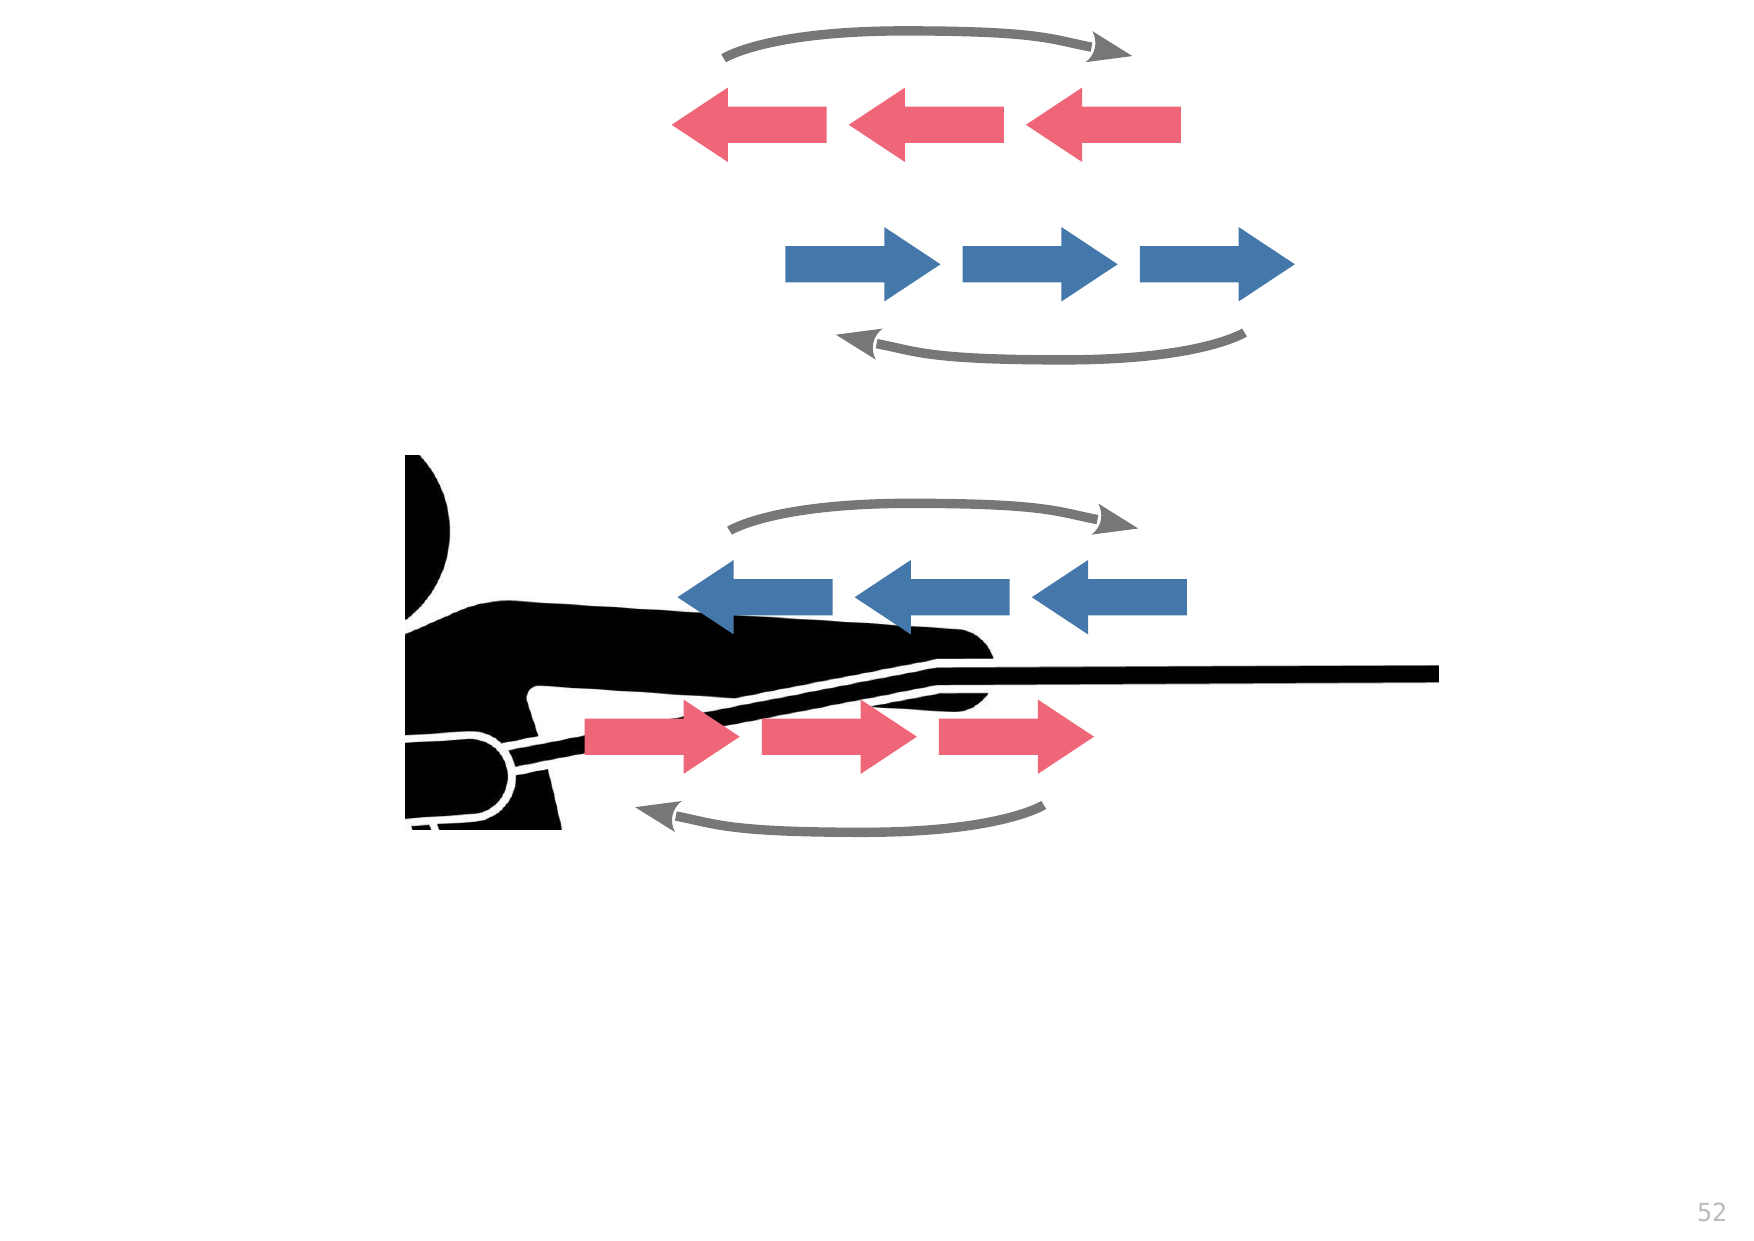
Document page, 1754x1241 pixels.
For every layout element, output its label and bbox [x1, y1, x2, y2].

text_box [785, 227, 941, 302]
text_box [584, 699, 740, 774]
text_box [1031, 560, 1187, 635]
text_box [962, 227, 1118, 302]
text_box [848, 87, 1004, 162]
picture [405, 455, 1439, 830]
text_box [671, 87, 827, 162]
text_box [677, 560, 833, 635]
text_box [1025, 87, 1181, 162]
text_box [854, 560, 1010, 635]
text_box [761, 699, 917, 774]
text_box [938, 699, 1095, 774]
text_box [1139, 227, 1295, 302]
